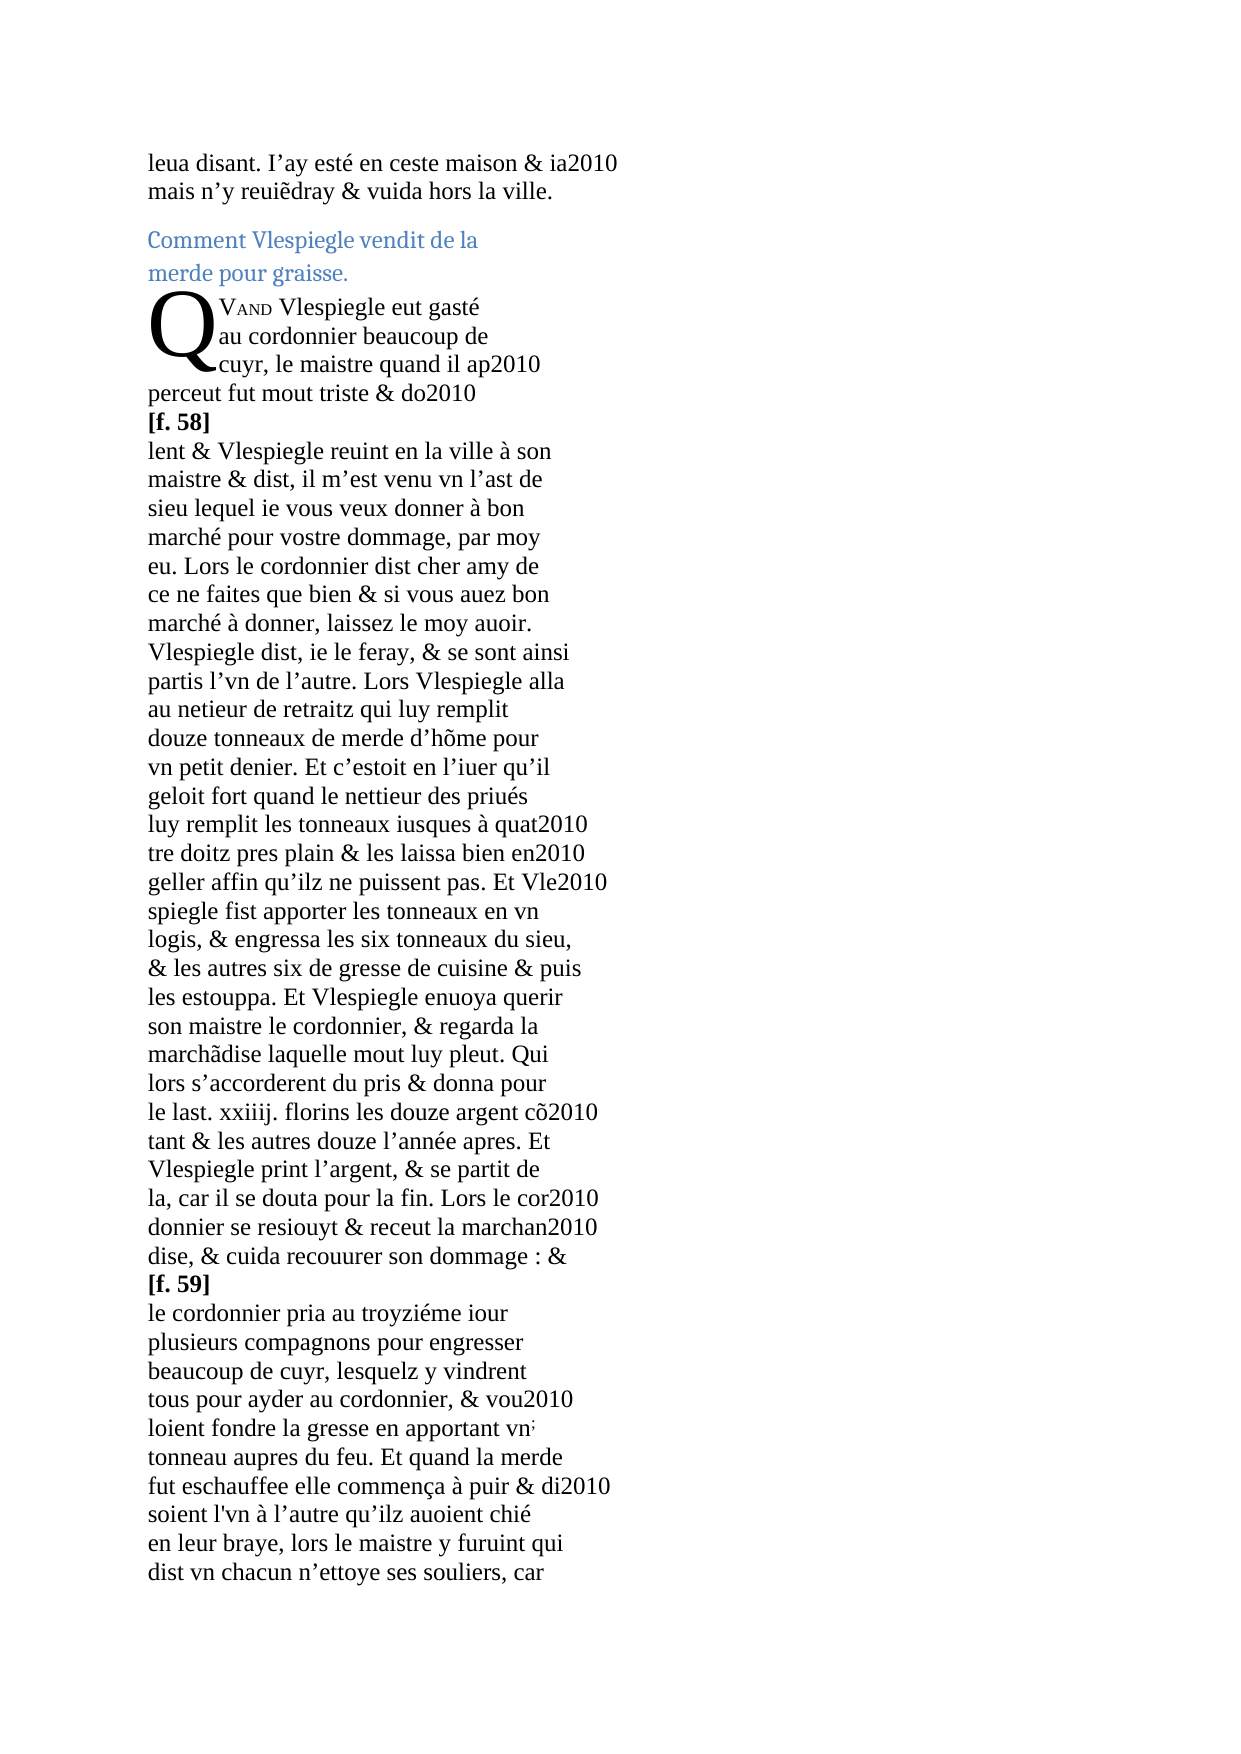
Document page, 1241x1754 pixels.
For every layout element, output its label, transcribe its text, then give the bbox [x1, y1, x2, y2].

text lent & Vlespiegle reuint en la ville à son maistre & dist, il m’est venu vn l’ast de sieu lequel ie vous veux donner à bon marché pour vostre dommage, par moy eu. Lors le cordonnier dist cher amy de ce ne faites que bien & si vous auez bon marché à donner, laissez le moy auoir. Vlespiegle dist, ie le feray, & se sont ainsi partis l’vn de l’autre. Lors Vlespiegle alla au netieur de retraitz qui luy remplit douze tonneaux de merde d’hõme pour vn petit denier. Et c’estoit en l’iuer qu’il geloit fort quand le nettieur des priués luy remplit les tonneaux iusques à quat2010 tre doitz pres plain & les laissa bien en2010 geller affin qu’ilz ne puissent pas. Et Vle2010 spiegle fist apporter les tonneaux en vn logis, & engressa les six tonneaux du sieu, & les autres six de gresse de cuisine & puis les estouppa. Et Vlespiegle enuoya querir son maistre le cordonnier, & regarda la marchãdise laquelle mout luy pleut. Qui lors s’accorderent du pris & donna pour le last. xxiiij. florins les douze argent cõ2010 tant & les autres douze l’année apres. Et Vlespiegle print l’argent, & se partit de la, car il se douta pour la fin. Lors le cor2010 donnier se resiouyt & receut la marchan2010 dise, & cuida recouurer son dommage : & [f. 59] [148, 436, 1093, 1298]
subtitle Comment Vlespiegle vendit de la merde pour graisse. [148, 226, 1093, 288]
text leua disant. I’ay esté en ceste maison & ia2010 mais n’y reuiẽdray & vuida hors la ville. [148, 148, 1093, 205]
text le cordonnier pria au troyziéme iour plusieurs compagnons pour engresser beaucoup de cuyr, lesquelz y vindrent tous pour ayder au cordonnier, & vou2010 loient fondre la gresse en apportant vn; tonneau aupres du feu. Et quand la merde fut eschauffee elle commença à puir & di2010 soient l'vn à l’autre qu’ilz auoient chié en leur braye, lors le maistre y furuint qui dist vn chacun n’ettoye ses souliers, car [148, 1298, 1093, 1586]
text QVand Vlespiegle eut gasté au cordonnier beaucoup de cuyr, le maistre quand il ap2010 perceut fut mout triste & do2010 [f. 58] [148, 292, 1093, 436]
